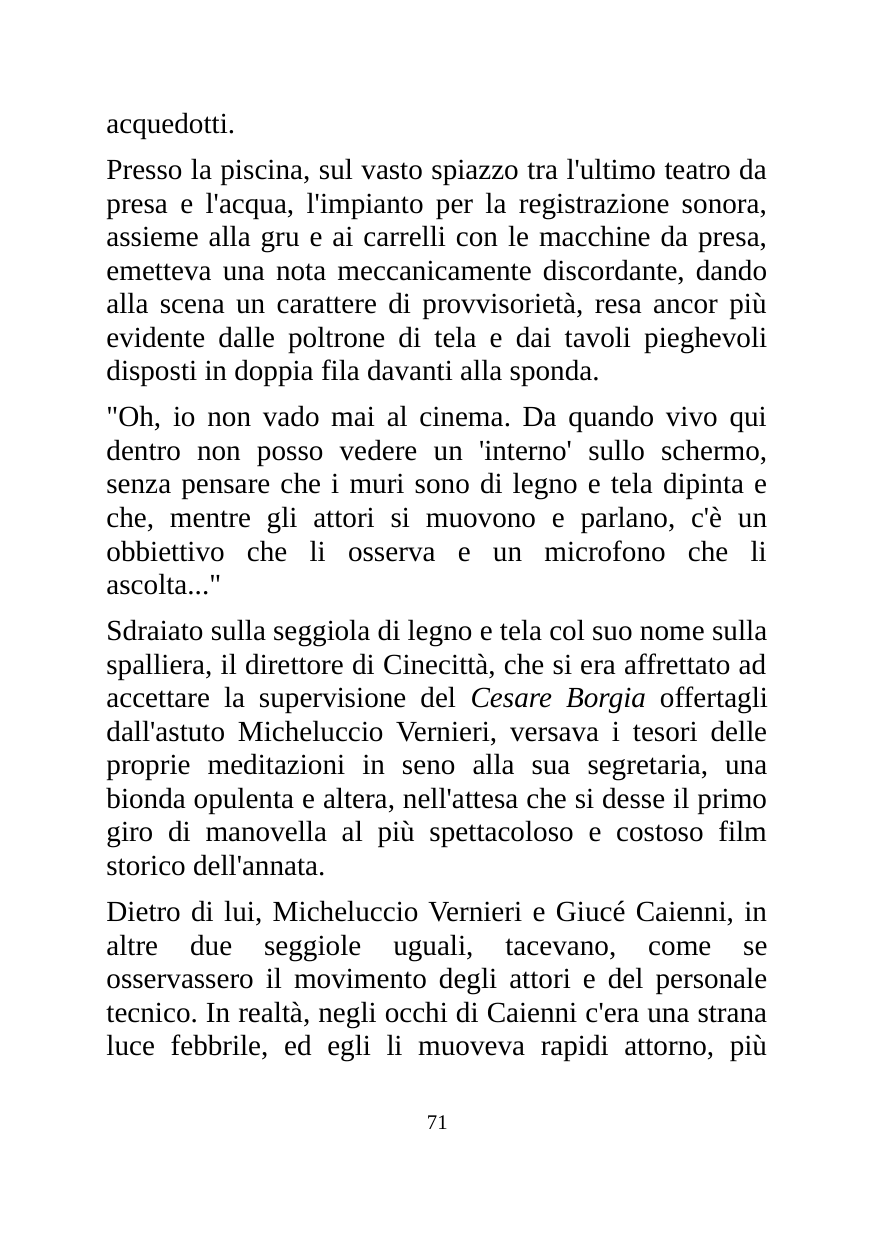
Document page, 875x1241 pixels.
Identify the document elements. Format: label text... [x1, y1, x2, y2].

text Presso la piscina, sul vasto spiazzo tra l'ultimo teatro da presa e l'acqua, l'impianto per la registrazione sonora, assieme alla gru e ai carrelli con le macchine da presa, emetteva una nota meccanicamente discordante, dando alla scena un carattere di provvisorietà, resa ancor più evidente dalle poltrone di tela e dai tavoli pieghevoli disposti in doppia fila davanti alla sponda. [106, 152, 768, 387]
text Sdraiato sulla seggiola di legno e tela col suo nome sulla spalliera, il direttore di Cinecittà, che si era affrettato ad accettare la supervisione del Cesare Borgia offertagli dall'astuto Micheluccio Vernieri, versava i tesori delle proprie meditazioni in seno alla sua segretaria, una bionda opulenta e altera, nell'attesa che si desse il primo giro di manovella al più spettacoloso e costoso film storico dell'annata. [106, 613, 768, 882]
text Dietro di lui, Micheluccio Vernieri e Giucé Caienni, in altre due seggiole uguali, tacevano, come se osservassero il movimento degli attori e del personale tecnico. In realtà, negli occhi di Caienni c'era una strana luce febbrile, ed egli li muoveva rapidi attorno, più [106, 894, 768, 1062]
text acquedotti. [106, 106, 768, 140]
text "Oh, io non vado mai al cinema. Da quando vivo qui dentro non posso vedere un 'interno' sullo schermo, senza pensare che i muri sono di legno e tela dipinta e che, mentre gli attori si muovono e parlano, c'è un obbiettivo che li osserva e un microfono che li ascolta..." [106, 399, 768, 601]
